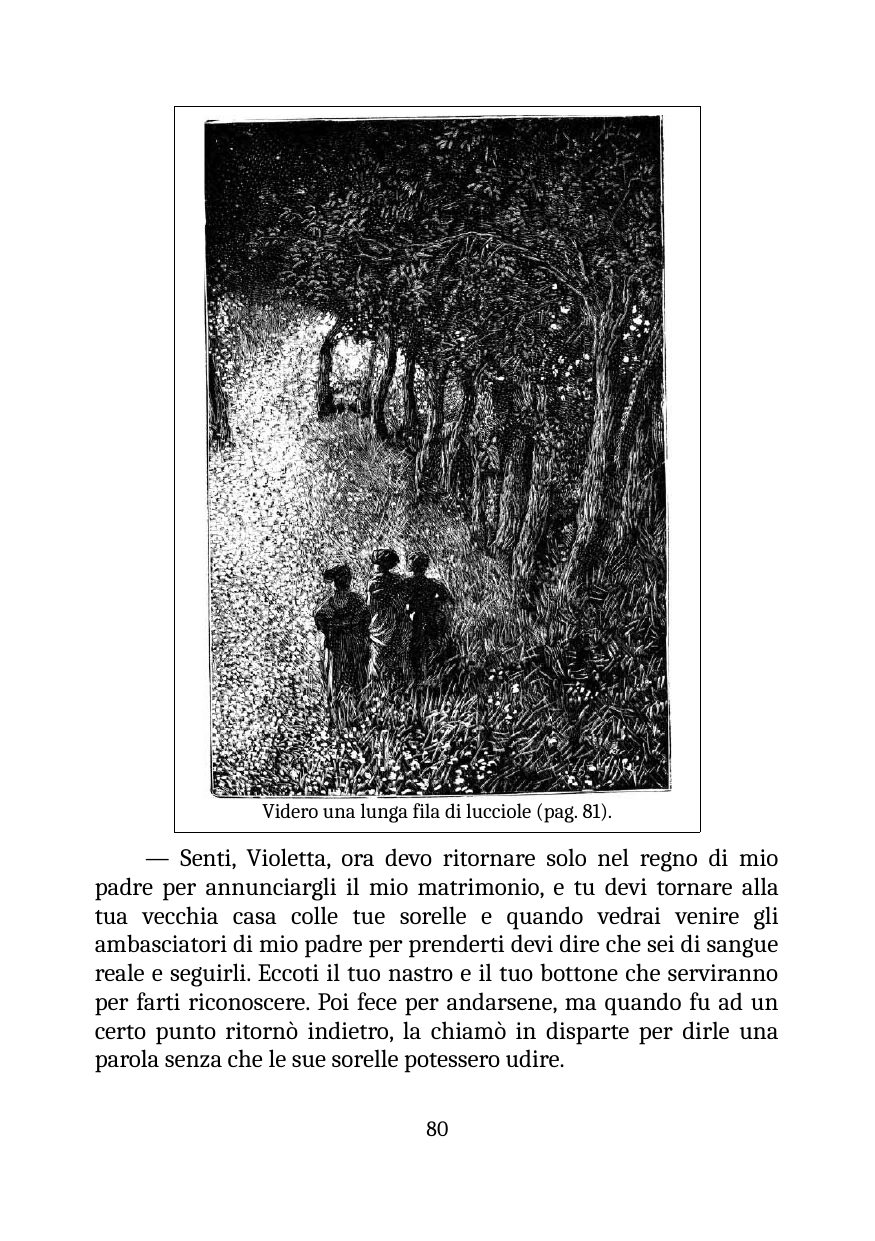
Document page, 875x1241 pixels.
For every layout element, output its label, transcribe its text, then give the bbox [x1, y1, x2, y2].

text Videro una lunga fila di lucciole (pag. 81). [183, 800, 691, 823]
picture [202, 115, 673, 800]
text — Senti, Violetta, ora devo ritornare solo nel regno di mio padre per annunciargli il mio matrimonio, e tu devi tornare alla tua vecchia casa colle tue sorelle e quando vedrai venire gli ambasciatori di mio padre per prenderti devi dire che sei di sangue reale e seguirli. Eccoti il tuo nastro e il tuo bottone che serviranno per farti riconoscere. Poi fece per andarsene, ma quando fu ad un certo punto ritornò indietro, la chiamò in disparte per dirle una parola senza che le sue sorelle potessero udire. [94, 94, 779, 1074]
